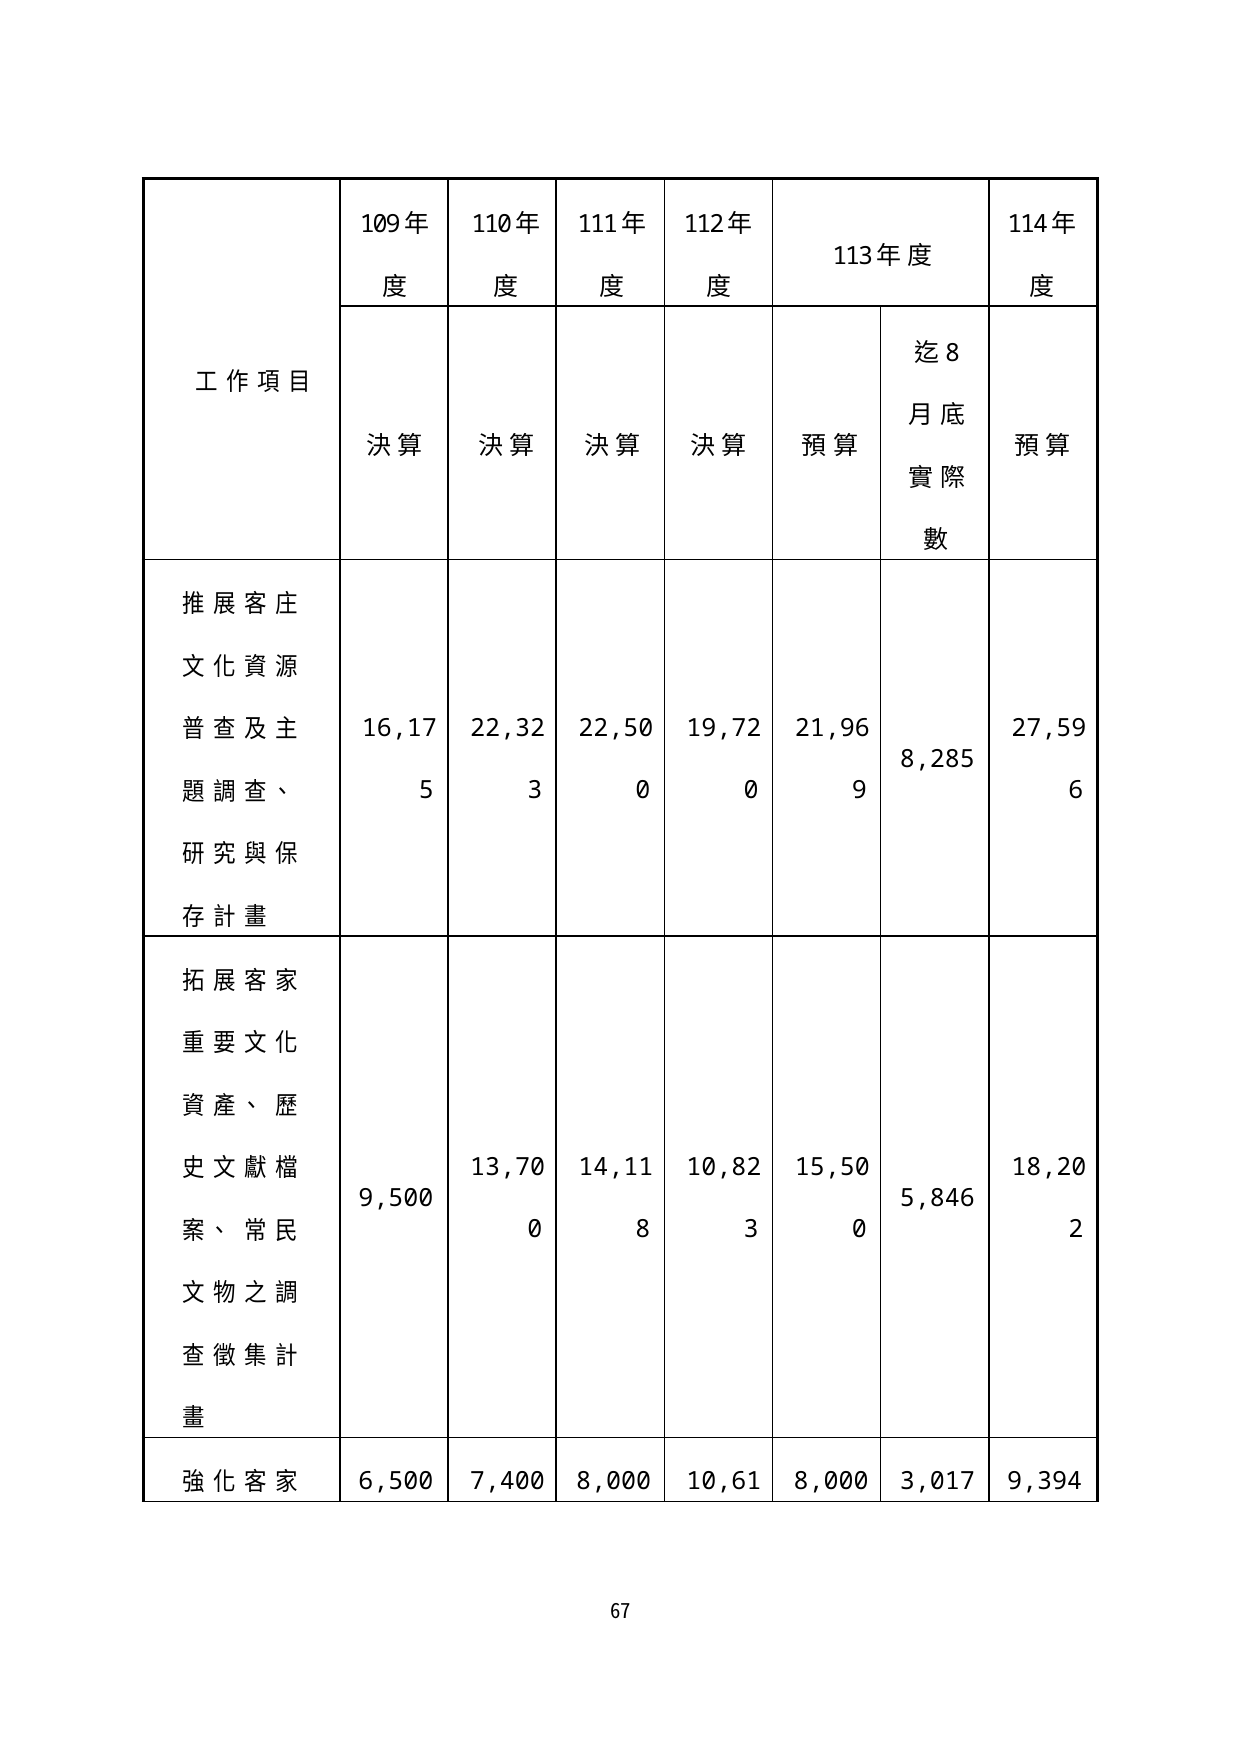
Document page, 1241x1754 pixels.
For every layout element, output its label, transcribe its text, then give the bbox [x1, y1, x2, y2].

table_cell 5,846 [881, 937, 988, 1437]
table_cell 拓展客家重要文化資產、歷史文獻檔案、常民文物之調查徵集計畫 [145, 937, 339, 1437]
table_cell 8,285 [881, 560, 988, 935]
table_cell 21,969 [773, 560, 880, 935]
table_cell 16,175 [341, 560, 447, 935]
table_header 工作項目 [145, 180, 339, 558]
table_header 112年度 [665, 180, 772, 305]
table_cell 15,500 [773, 937, 880, 1437]
table_cell 22,323 [449, 560, 555, 935]
table_header 113年度 [773, 180, 988, 305]
table_cell 9,500 [341, 937, 447, 1437]
table_cell 8,000 [773, 1438, 880, 1501]
table_cell 迄8月底實際數 [881, 307, 988, 558]
table_cell 決算 [341, 307, 447, 558]
table_cell 27,596 [990, 560, 1096, 935]
table_header 111年度 [557, 180, 664, 305]
table_cell 19,720 [665, 560, 772, 935]
table_cell 13,700 [449, 937, 555, 1437]
table_cell 10,61 [665, 1438, 772, 1501]
table_cell 決算 [665, 307, 772, 558]
table_cell 9,394 [990, 1438, 1096, 1501]
table_cell 6,500 [341, 1438, 447, 1501]
table_header 114年度 [990, 180, 1096, 305]
table_cell 3,017 [881, 1438, 988, 1501]
table_cell 18,202 [990, 937, 1096, 1437]
table_cell 14,118 [557, 937, 664, 1437]
table_cell 推展客庄文化資源普查及主題調查、研究與保存計畫 [145, 560, 339, 935]
table_cell 強化客家 [145, 1438, 339, 1501]
table_cell 22,500 [557, 560, 664, 935]
table_cell 決算 [557, 307, 664, 558]
table_cell 10,823 [665, 937, 772, 1437]
table_cell 8,000 [557, 1438, 664, 1501]
table_cell 7,400 [449, 1438, 555, 1501]
table_cell 預算 [990, 307, 1096, 558]
table_cell 預算 [773, 307, 880, 558]
table_header 109年度 [341, 180, 447, 305]
table_cell 決算 [449, 307, 555, 558]
table_header 110年度 [449, 180, 555, 305]
